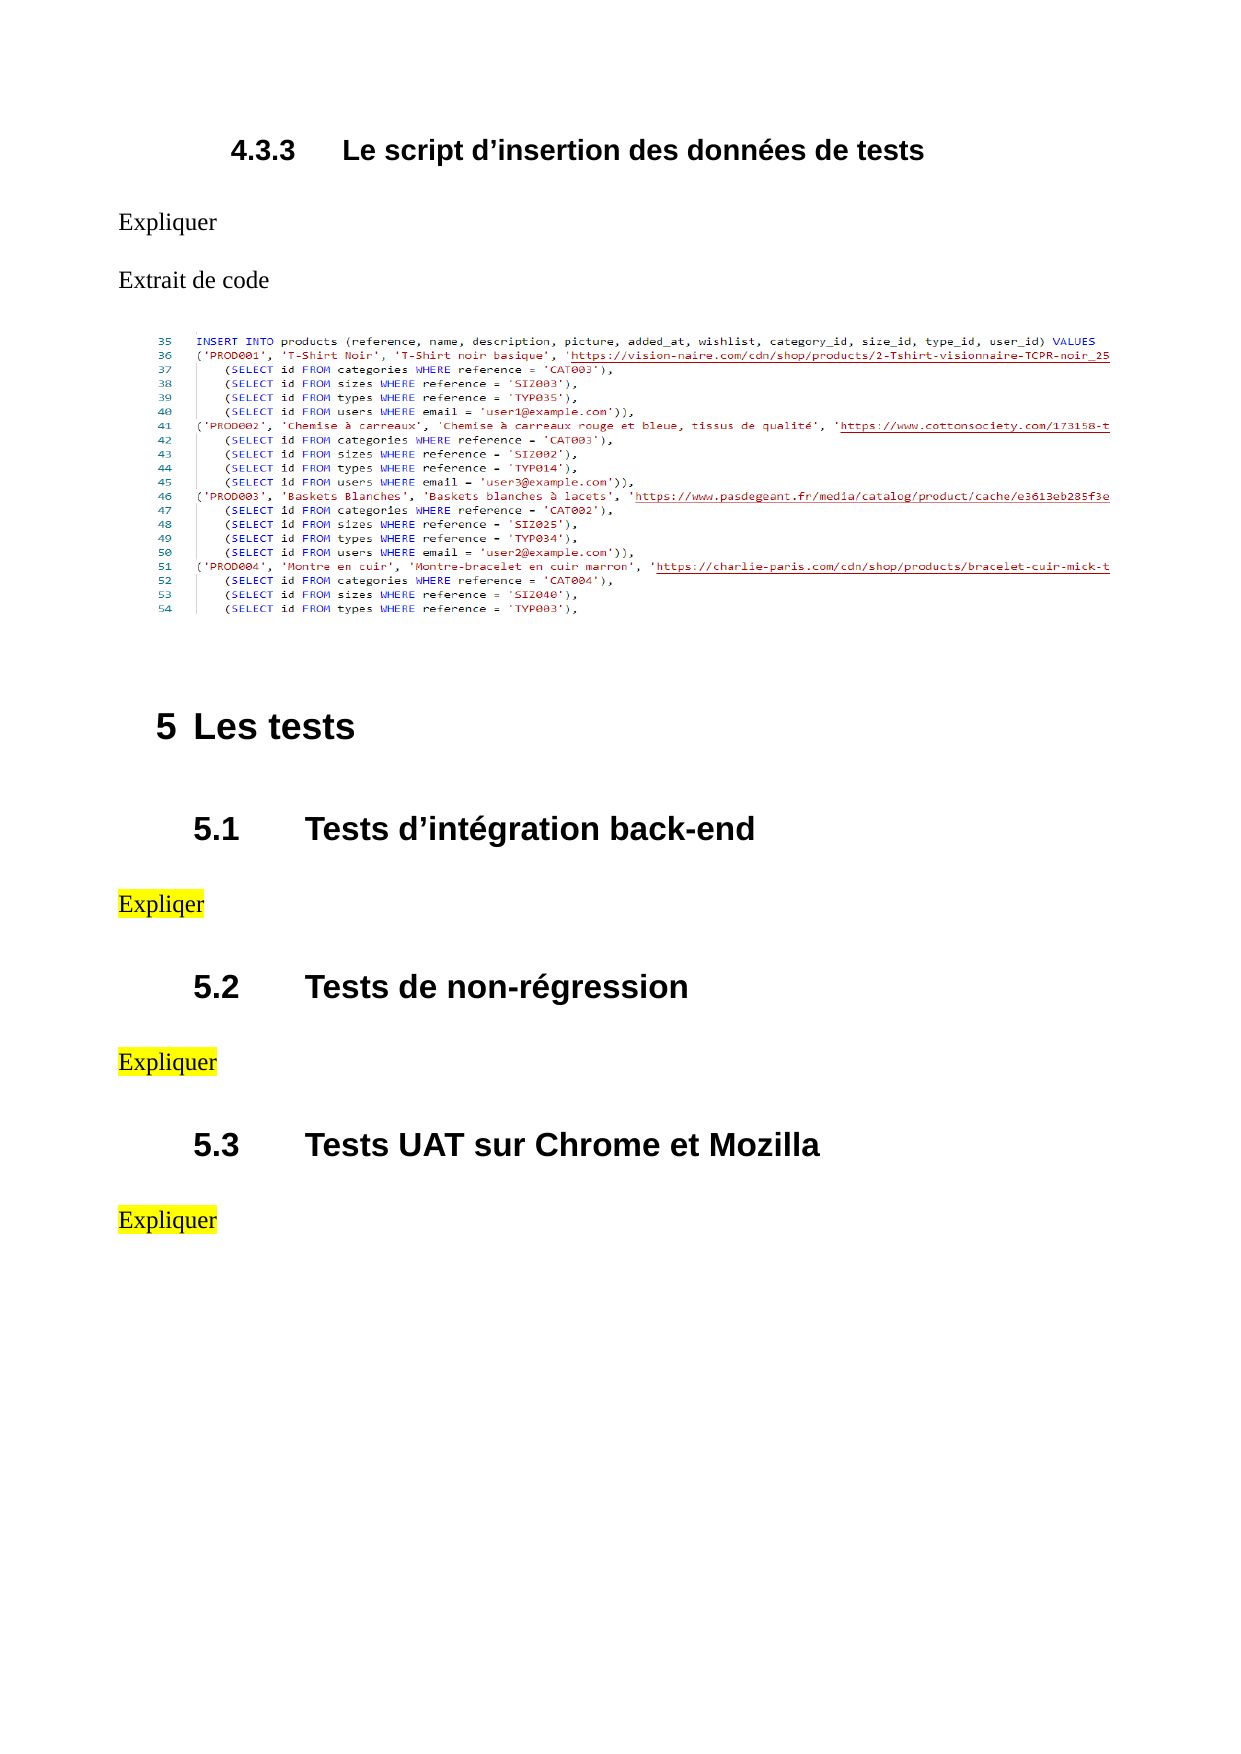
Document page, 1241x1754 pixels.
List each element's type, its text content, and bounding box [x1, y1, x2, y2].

picture [141, 332, 1110, 614]
subtitle Tests UAT sur Chrome et Mozilla [193, 1125, 1122, 1164]
text Expliquer [118, 1205, 1122, 1234]
table_header [118, 323, 1122, 650]
text Expliquer [118, 1047, 1122, 1076]
subtitle Tests d’intégration back-end [193, 809, 1122, 848]
subtitle Le script d’insertion des données de tests [231, 133, 1122, 166]
subtitle Les tests [156, 704, 1122, 747]
subtitle Tests de non-régression [193, 967, 1122, 1006]
text Expliqer [118, 889, 1122, 918]
text Extrait de code [118, 265, 1122, 294]
text Expliquer [118, 207, 1122, 236]
